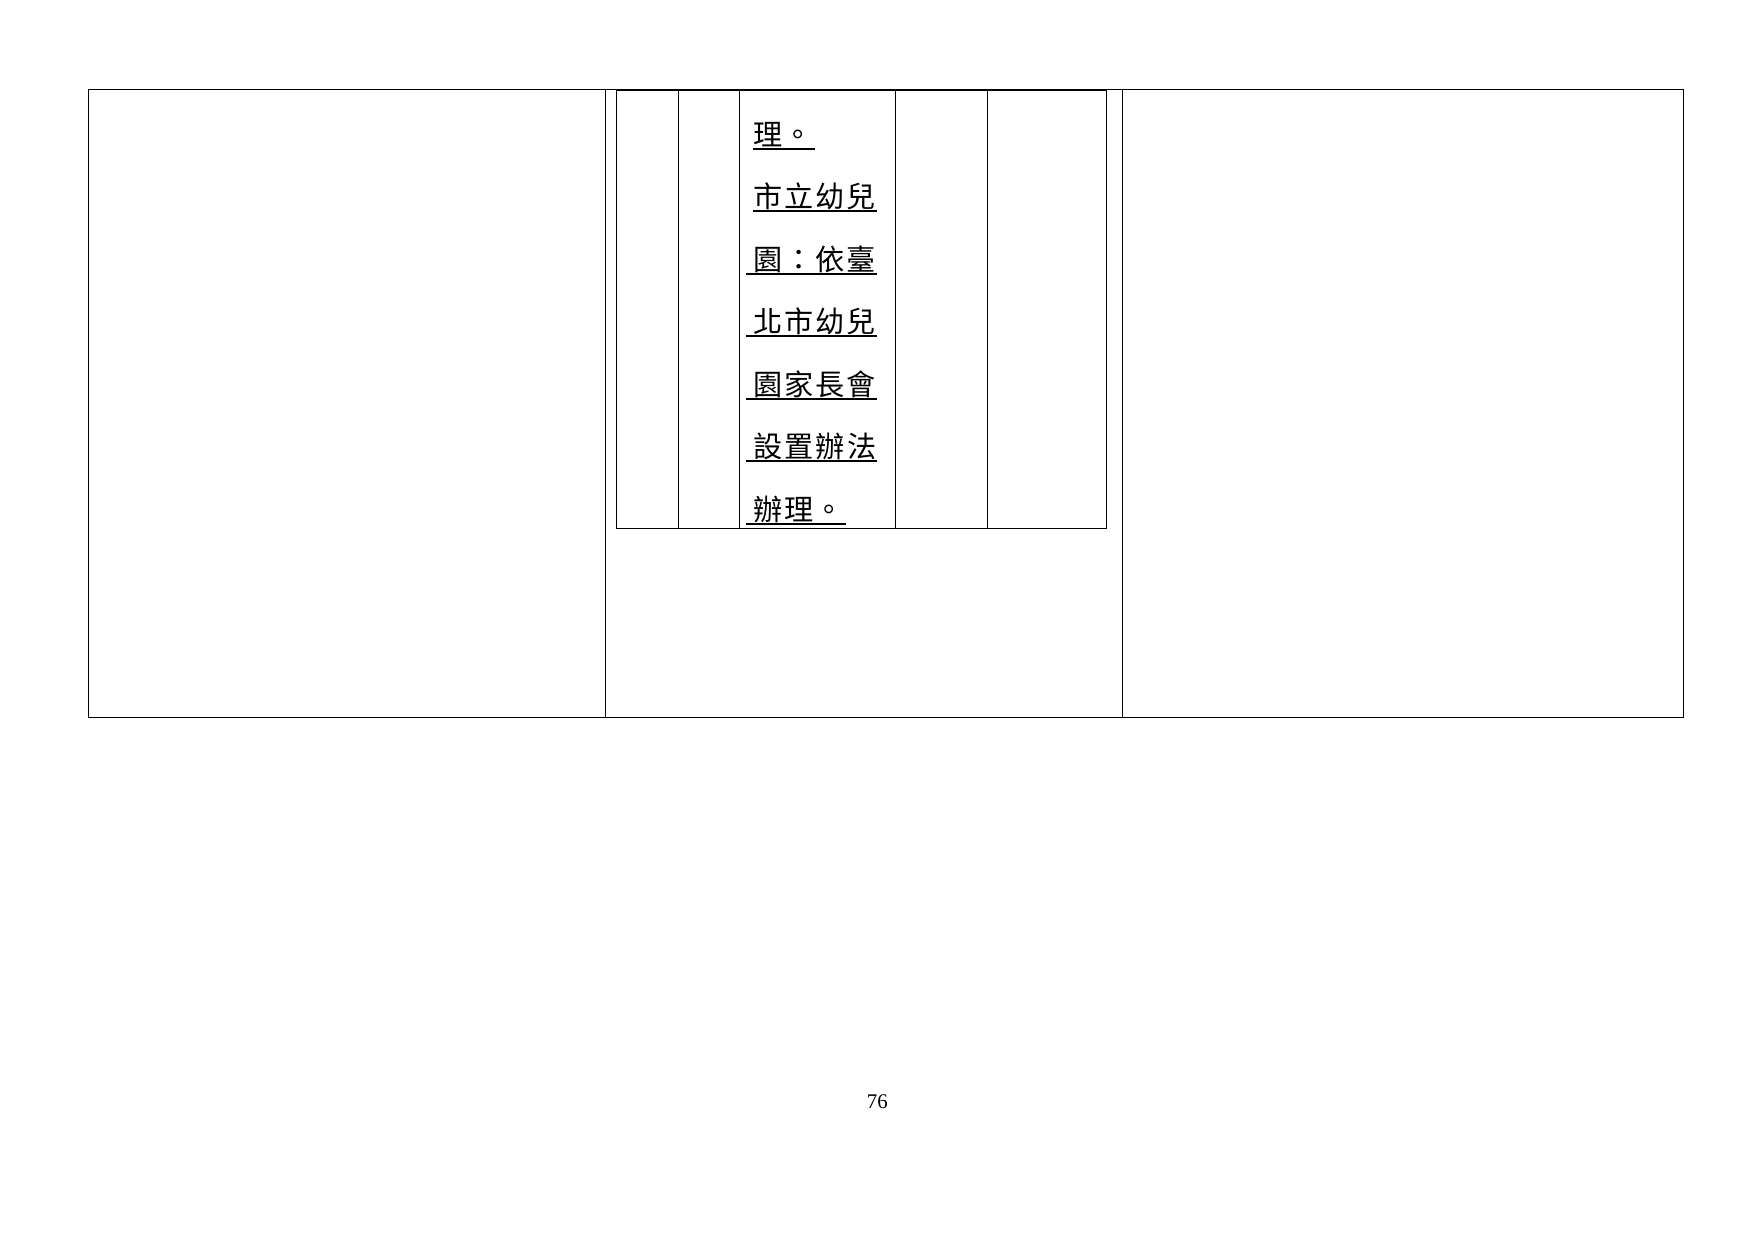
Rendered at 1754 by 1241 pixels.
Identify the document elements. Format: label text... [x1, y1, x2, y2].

table_cell [679, 91, 739, 528]
table_cell [896, 91, 987, 528]
table_cell [89, 90, 605, 717]
table_cell [988, 91, 1106, 528]
table_cell [617, 91, 678, 528]
table_cell [1123, 90, 1683, 717]
table_cell 理。 市立幼兒園：依臺北市幼兒園家長會設置辦法辦理。 [740, 91, 895, 528]
table_cell [606, 90, 1122, 717]
